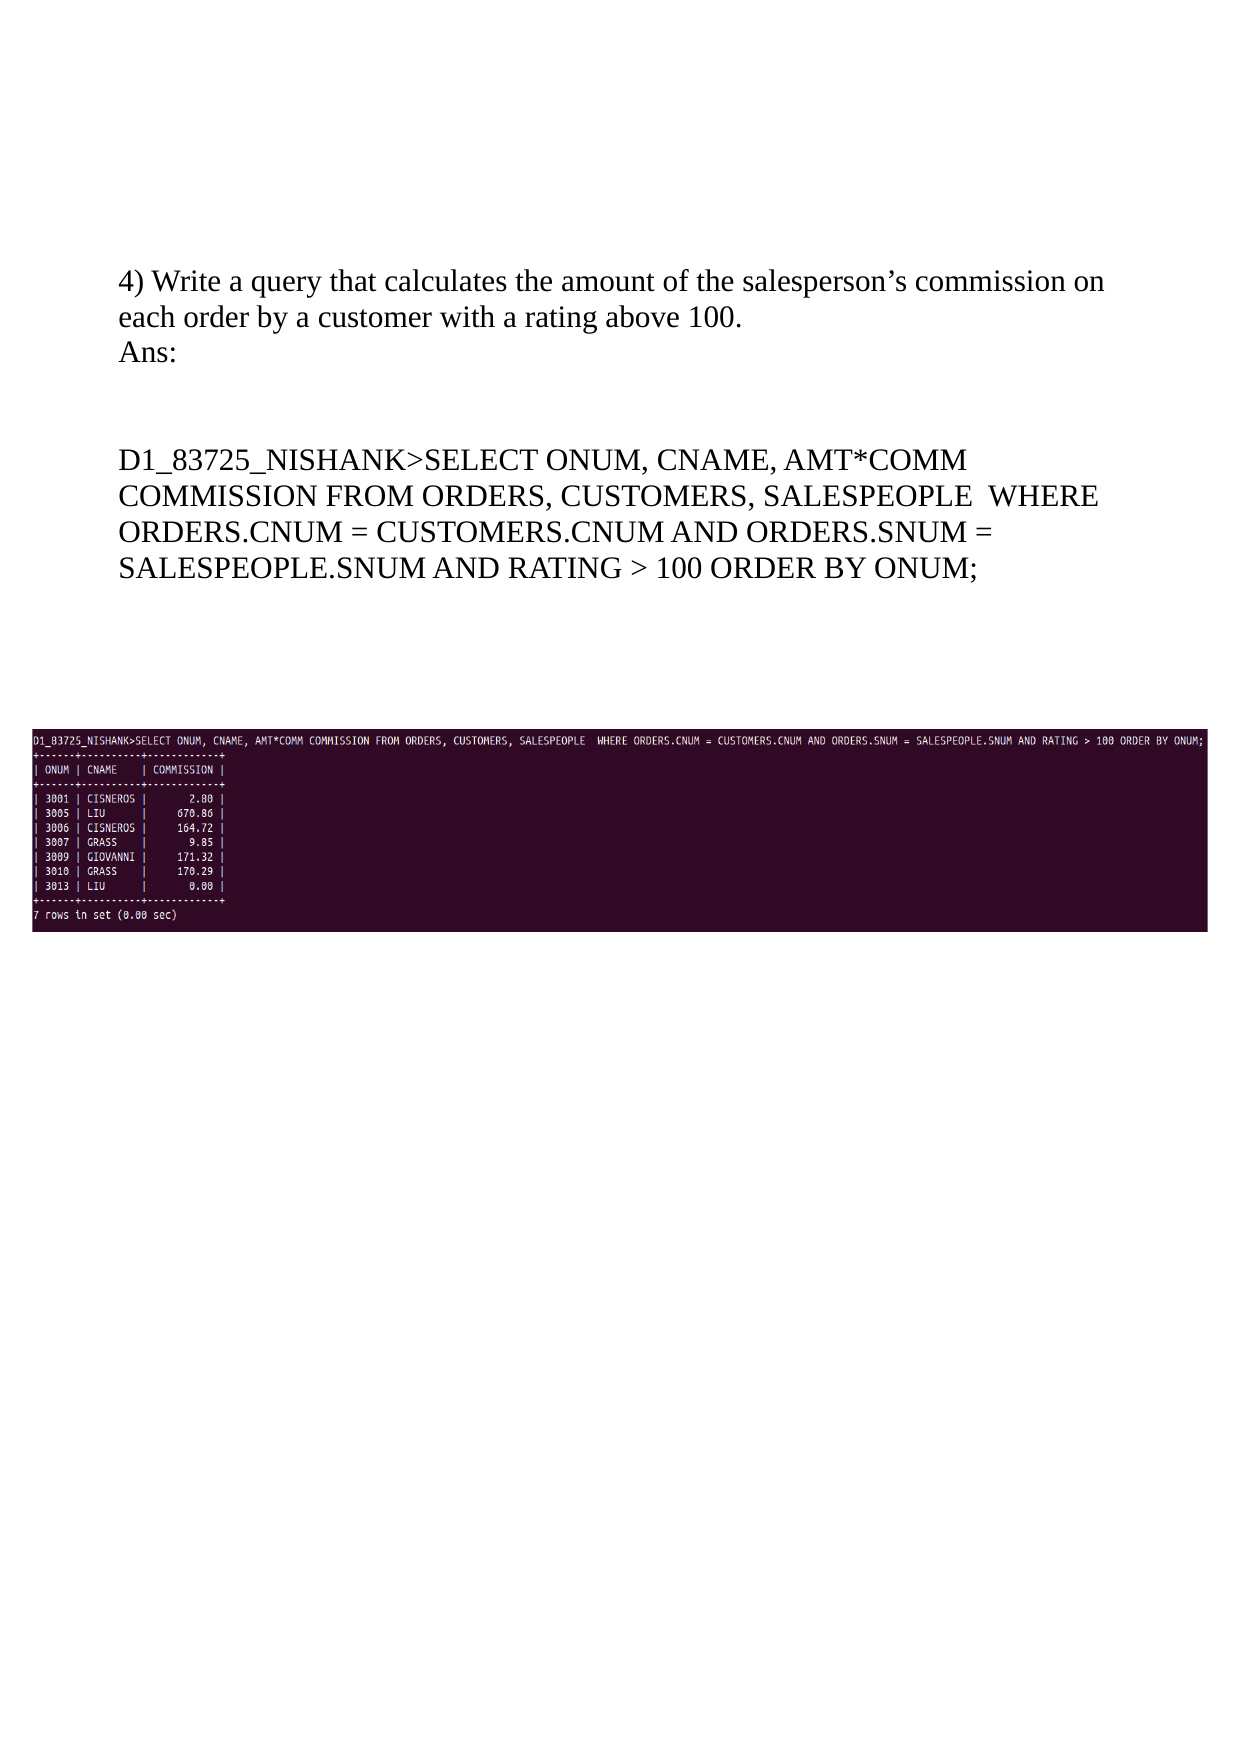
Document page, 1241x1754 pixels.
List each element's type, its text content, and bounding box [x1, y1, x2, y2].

text Ans: [118, 334, 1122, 370]
picture [32, 729, 1208, 932]
text 4) Write a query that calculates the amount of the salesperson’s commission on each order by a customer with a rating above 100. [118, 262, 1122, 334]
text D1_83725_NISHANK>SELECT ONUM, CNAME, AMT*COMM COMMISSION FROM ORDERS, CUSTOMERS, SALESPEOPLE WHERE ORDERS.CNUM = CUSTOMERS.CNUM AND ORDERS.SNUM = SALESPEOPLE.SNUM AND RATING > 100 ORDER BY ONUM; [118, 442, 1122, 585]
